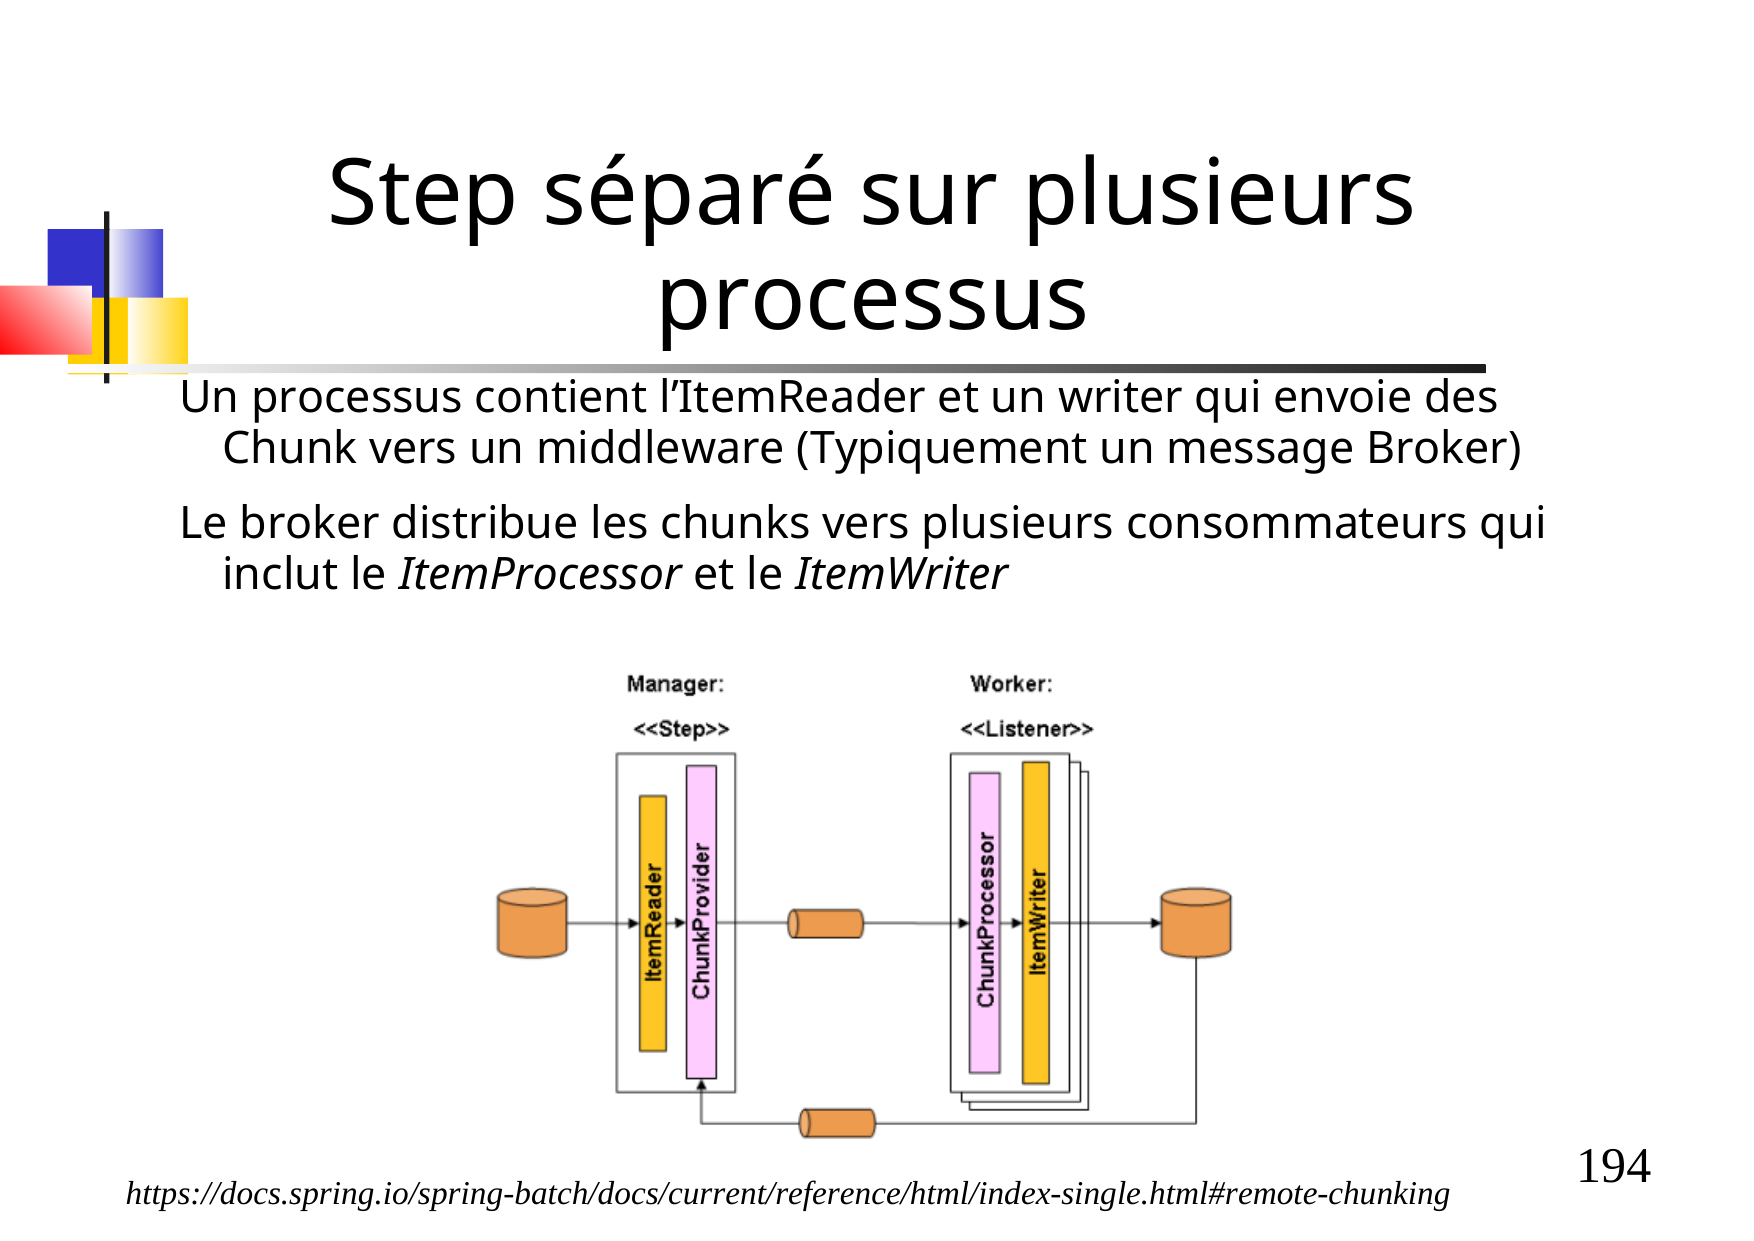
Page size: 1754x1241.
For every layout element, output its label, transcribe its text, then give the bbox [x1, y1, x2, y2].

title Step séparé sur plusieurs processus [179, 139, 1567, 351]
text_box https://docs.spring.io/spring-batch/docs/current/reference/html/index-single.html#remote-chunking [110, 1167, 1469, 1220]
picture [411, 632, 1305, 1161]
list Un processus contient l’ItemReader et un writer qui envoie des Chunk vers un middleware (Typiquement un message Broker) Le broker distribue les chunks vers plusieurs consommateurs qui inclut le ItemProcessor et le ItemWriter [179, 371, 1567, 630]
